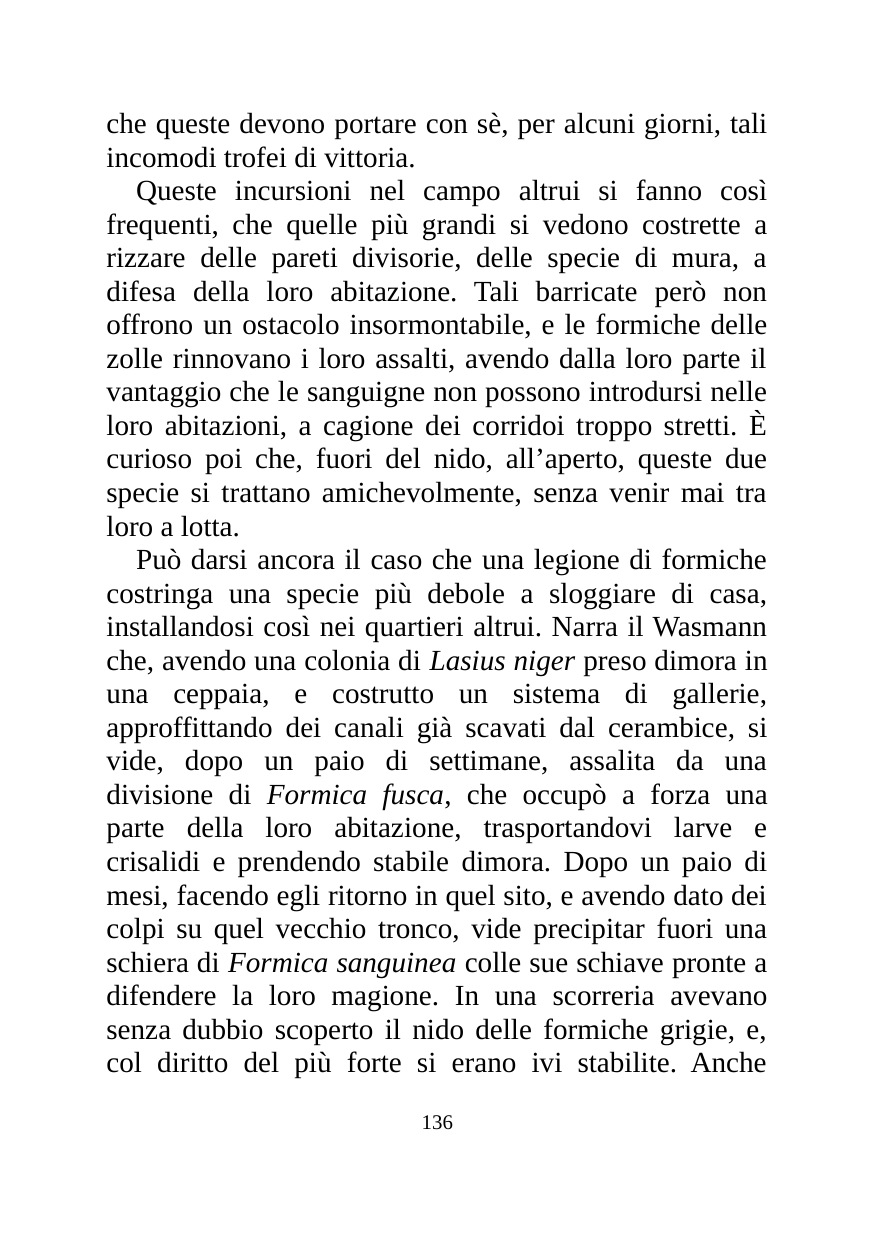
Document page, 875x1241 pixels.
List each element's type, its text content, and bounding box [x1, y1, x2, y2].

text Queste incursioni nel campo altrui si fanno così frequenti, che quelle più grandi si vedono costrette a rizzare delle pareti divisorie, delle specie di mura, a difesa della loro abitazione. Tali barricate però non offrono un ostacolo insormontabile, e le formiche delle zolle rinnovano i loro assalti, avendo dalla loro parte il vantaggio che le sanguigne non possono introdursi nelle loro abitazioni, a cagione dei corridoi troppo stretti. È curioso poi che, fuori del nido, all’aperto, queste due specie si trattano amichevolmente, senza venir mai tra loro a lotta. [106, 173, 768, 542]
text che queste devono portare con sè, per alcuni giorni, tali incomodi trofei di vittoria. [106, 106, 768, 173]
text Può darsi ancora il caso che una legione di formiche costringa una specie più debole a sloggiare di casa, installandosi così nei quartieri altrui. Narra il Wasmann che, avendo una colonia di Lasius niger preso dimora in una ceppaia, e costrutto un sistema di gallerie, approffittando dei canali già scavati dal cerambice, si vide, dopo un paio di settimane, assalita da una divisione di Formica fusca, che occupò a forza una parte della loro abitazione, trasportandovi larve e crisalidi e prendendo stabile dimora. Dopo un paio di mesi, facendo egli ritorno in quel sito, e avendo dato dei colpi su quel vecchio tronco, vide precipitar fuori una schiera di Formica sanguinea colle sue schiave pronte a difendere la loro magione. In una scorreria avevano senza dubbio scoperto il nido delle formiche grigie, e, col diritto del più forte si erano ivi stabilite. Anche [106, 542, 768, 1079]
